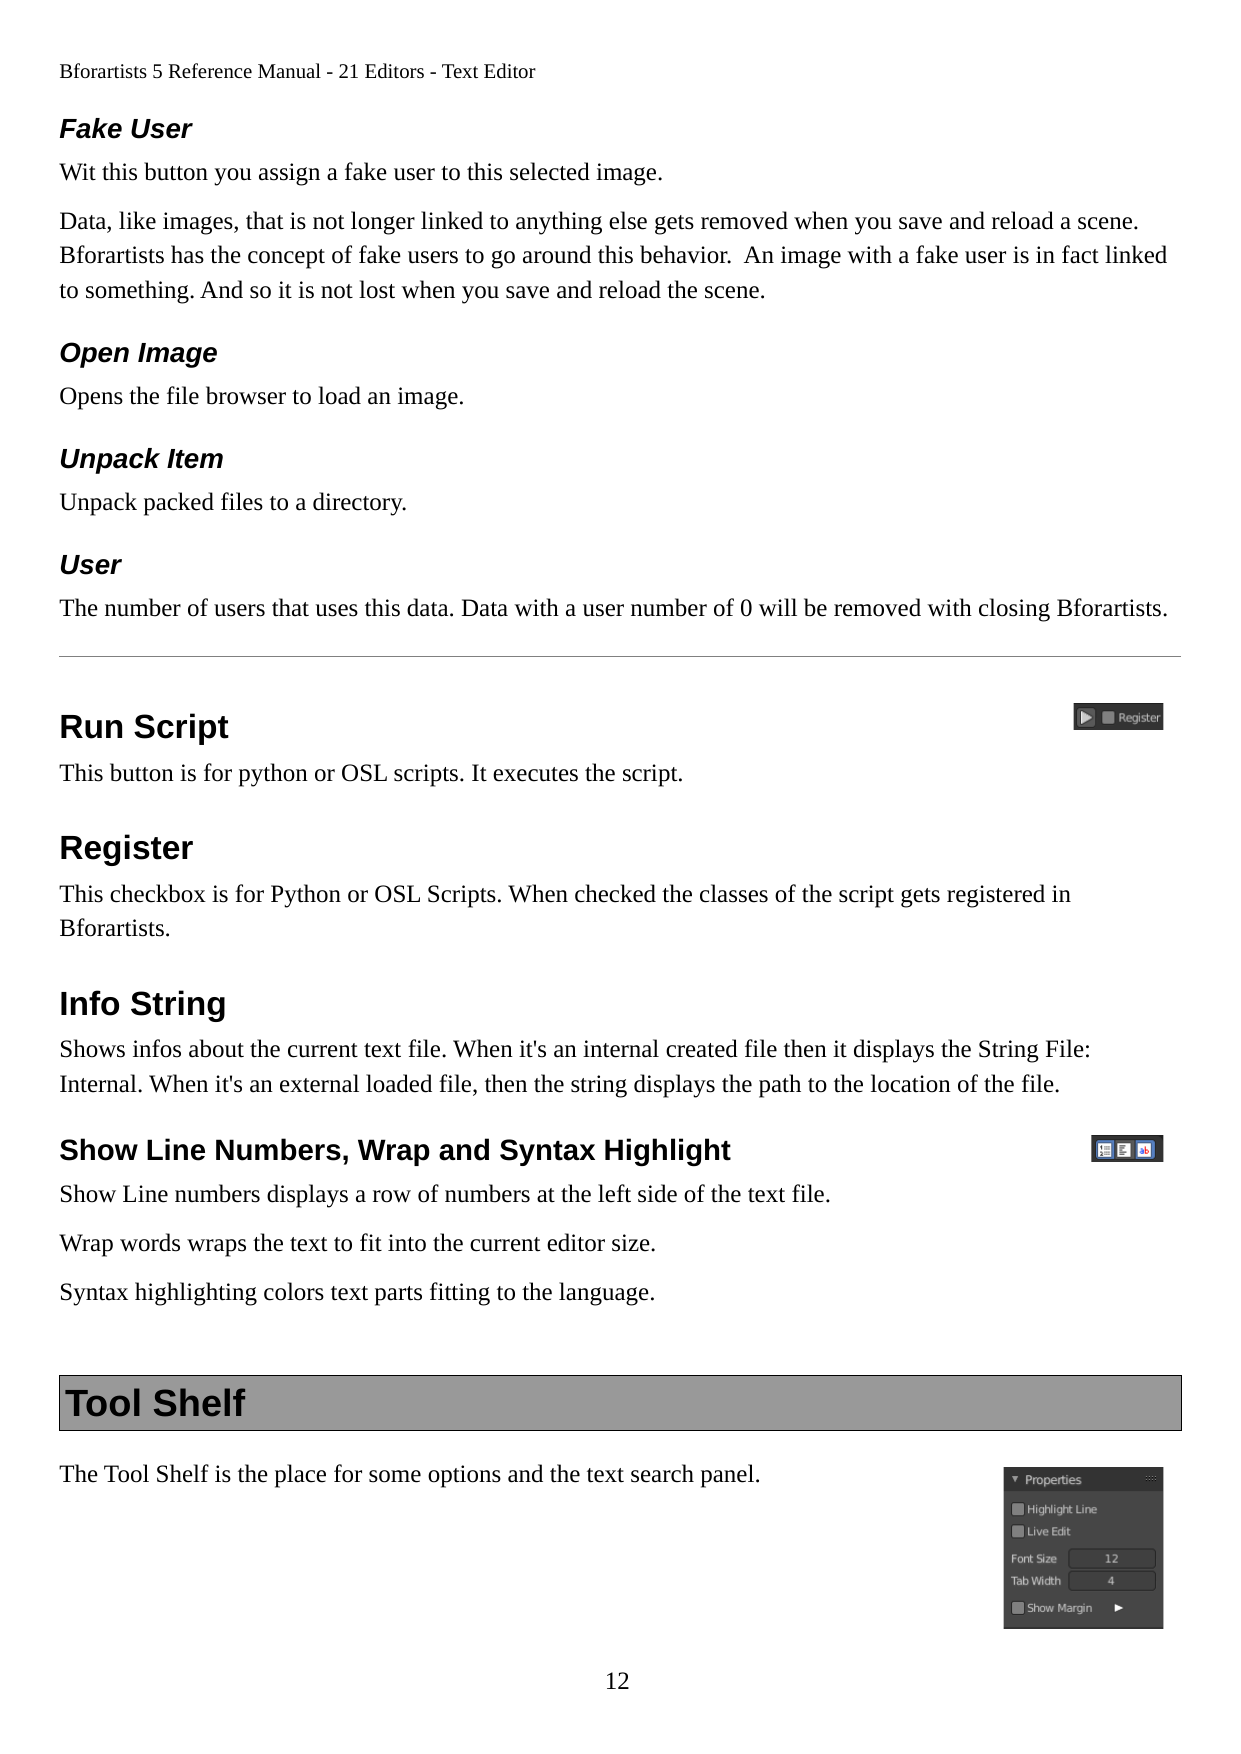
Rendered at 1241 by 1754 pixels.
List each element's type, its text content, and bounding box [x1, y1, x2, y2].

text Wrap words wraps the text to fit into the current editor size. [59, 1228, 1181, 1257]
picture [1091, 1135, 1164, 1162]
text This checkbox is for Python or OSL Scripts. When checked the classes of the script gets registered in Bforartists. [59, 879, 1181, 942]
text The Tool Shelf is the place for some options and the text search panel. [59, 1459, 1181, 1488]
text Syntax highlighting colors text parts fitting to the language. [59, 1277, 1181, 1306]
subtitle Show Line Numbers, Wrap and Syntax Highlight [59, 1133, 1181, 1166]
text Unpack packed files to a directory. [59, 487, 1181, 516]
text Wit this button you assign a fake user to this selected image. [59, 157, 1181, 186]
subtitle Open Image [59, 337, 1181, 368]
text Opens the file browser to load an image. [59, 381, 1181, 410]
text This button is for python or OSL scripts. It executes the script. [59, 758, 1181, 787]
picture [1073, 703, 1164, 730]
subtitle User [59, 548, 1181, 580]
subtitle Run Script [59, 707, 1181, 746]
picture [1003, 1467, 1164, 1629]
subtitle Info String [59, 983, 1181, 1022]
subtitle Fake User [59, 113, 1181, 144]
table_header Tool Shelf [60, 1376, 1181, 1430]
subtitle Unpack Item [59, 442, 1181, 474]
text Data, like images, that is not longer linked to anything else gets removed when you save and reload a scene. Bforartists has the concept of fake users to go around this behavior. An image with a fake user is in fact linked to something. And so it is not lost when you save and reload the scene. [59, 206, 1181, 304]
text Show Line numbers displays a row of numbers at the left side of the text file. [59, 1179, 1181, 1208]
text The number of users that uses this data. Data with a user number of 0 will be removed with closing Bforartists. [59, 593, 1181, 622]
subtitle Register [59, 828, 1181, 867]
text Shows infos about the current text file. When it's an internal created file then it displays the String File: Internal. When it's an external loaded file, then the string displays the path to the location of the file. [59, 1034, 1181, 1098]
